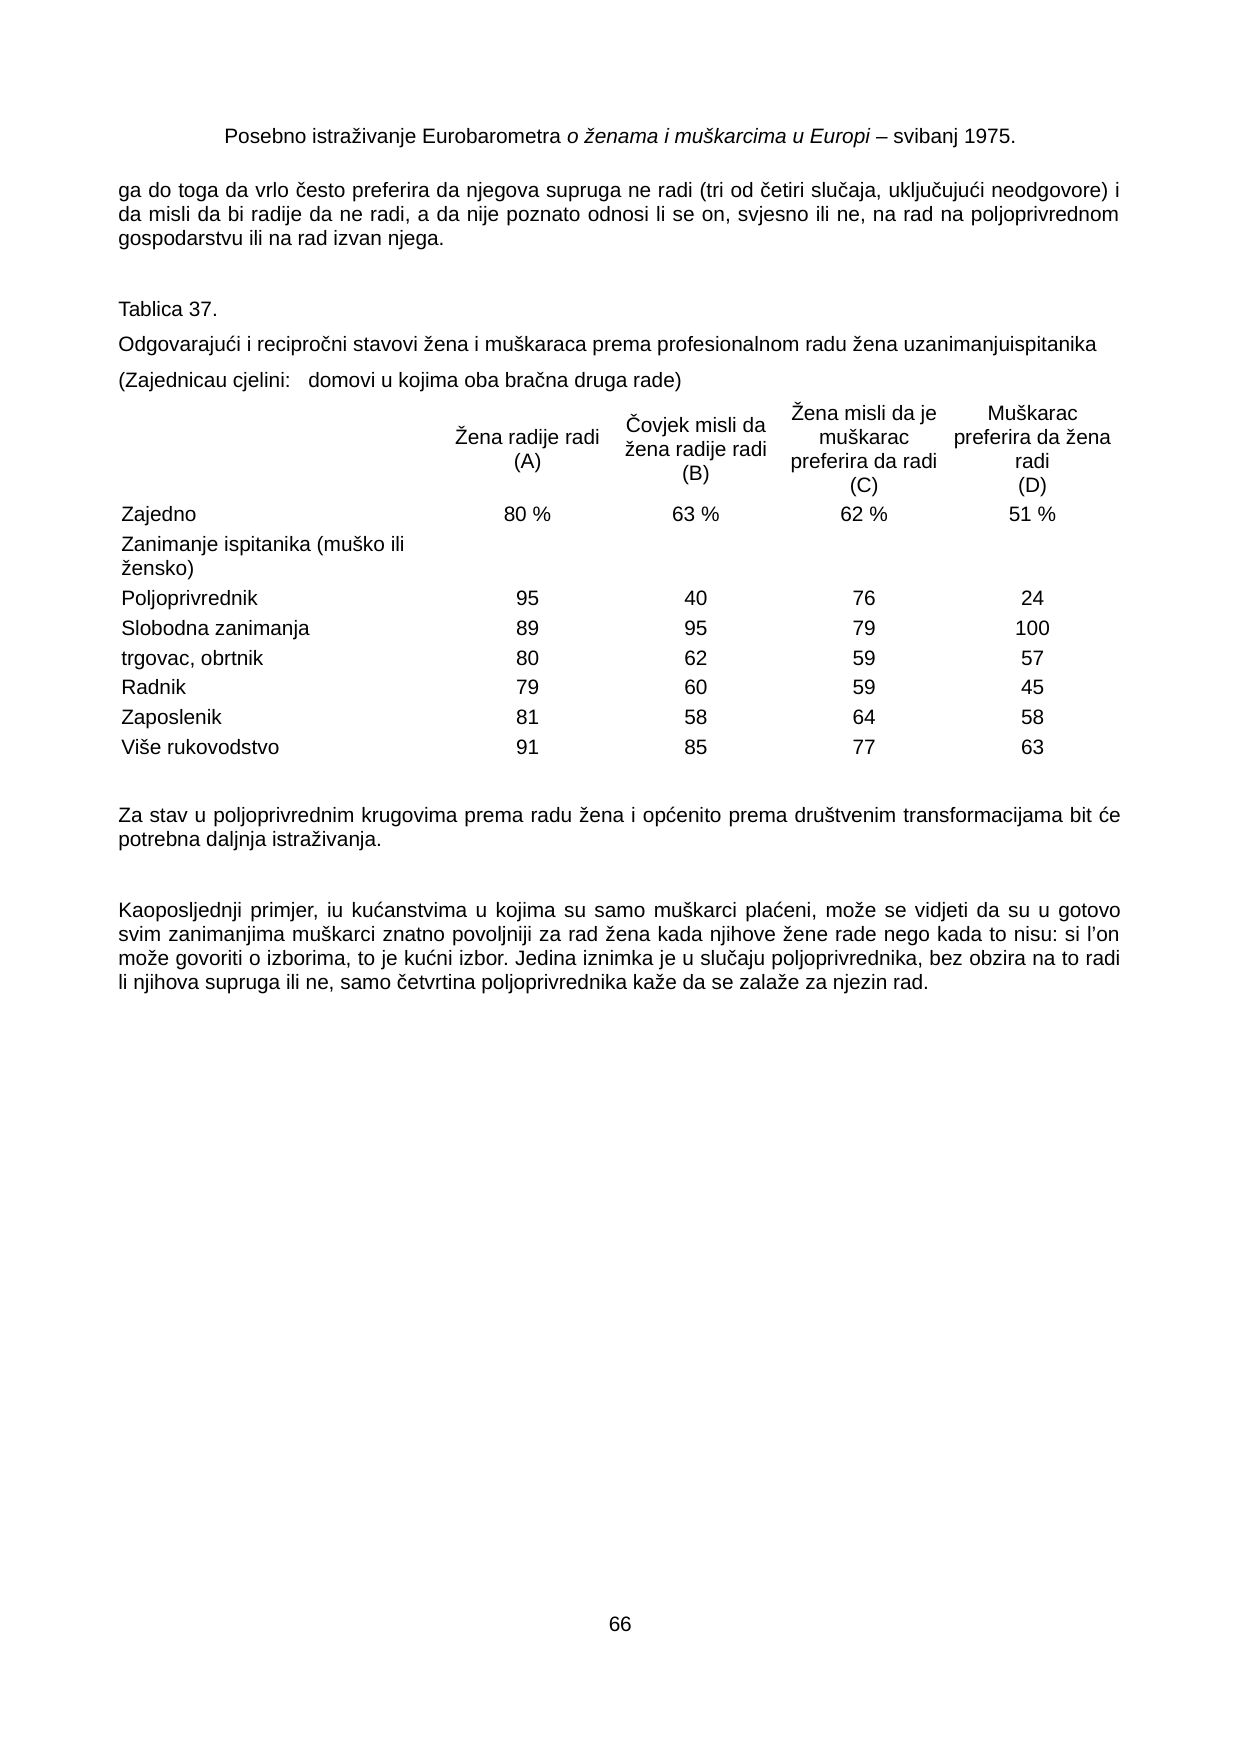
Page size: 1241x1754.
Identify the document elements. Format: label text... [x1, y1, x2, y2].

table_cell 89 [443, 613, 611, 642]
table_header Čovjek misli da žena radije radi (B) [611, 398, 780, 499]
table_cell Slobodna zanimanja [118, 613, 443, 642]
table_cell [780, 529, 948, 583]
table_cell 62 [611, 643, 780, 672]
table_header [118, 398, 443, 499]
table_cell [611, 529, 780, 583]
table_cell 81 [443, 702, 611, 732]
table_cell 95 [611, 613, 780, 642]
table_header Žena radije radi (A) [443, 398, 611, 499]
table_cell 79 [780, 613, 948, 642]
table_cell 64 [780, 702, 948, 732]
table_cell Zanimanje ispitanika (muško ili žensko) [118, 529, 443, 583]
table_cell Zaposlenik [118, 702, 443, 732]
table_cell 80 % [443, 499, 611, 529]
table_cell 63 % [611, 499, 780, 529]
table_header Žena misli da je muškarac preferira da radi (C) [780, 398, 948, 499]
table_cell 59 [780, 643, 948, 672]
table_cell 58 [948, 702, 1116, 732]
table_cell 40 [611, 583, 780, 613]
table_cell 95 [443, 583, 611, 613]
text (Zajednicau cjelini: domovi u kojima oba bračna druga rade) [118, 368, 1122, 392]
table_cell trgovac, obrtnik [118, 643, 443, 672]
table_cell 91 [443, 732, 611, 762]
table_cell 63 [948, 732, 1116, 762]
text ga do toga da vrlo često preferira da njegova supruga ne radi (tri od četiri slučaja, uključujući neodgovore) i da misli da bi radije da ne radi, a da nije poznato odnosi li se on, svjesno ili ne, na rad na poljoprivrednom gospodarstvu ili na rad izvan njega. [118, 177, 1122, 249]
table_cell 58 [611, 702, 780, 732]
table_cell [443, 529, 611, 583]
table_cell [948, 529, 1116, 583]
table_cell Zajedno [118, 499, 443, 529]
table_cell 100 [948, 613, 1116, 642]
table_cell 51 % [948, 499, 1116, 529]
table_cell 24 [948, 583, 1116, 613]
table_cell 77 [780, 732, 948, 762]
text Za stav u poljoprivrednim krugovima prema radu žena i općenito prema društvenim transformacijama bit će potrebna daljnja istraživanja. [118, 803, 1122, 851]
table_cell 80 [443, 643, 611, 672]
table_header Muškarac preferira da žena radi (D) [948, 398, 1116, 499]
table_cell 57 [948, 643, 1116, 672]
table_cell 62 % [780, 499, 948, 529]
table_cell 85 [611, 732, 780, 762]
table_cell 79 [443, 672, 611, 702]
table_cell 76 [780, 583, 948, 613]
text Tablica 37. [118, 297, 1122, 321]
text Odgovarajući i recipročni stavovi žena i muškaraca prema profesionalnom radu žena uzanimanjuispitanika [118, 332, 1122, 356]
table_cell 60 [611, 672, 780, 702]
text Kaoposljednji primjer, iu kućanstvima u kojima su samo muškarci plaćeni, može se vidjeti da su u gotovo svim zanimanjima muškarci znatno povoljniji za rad žena kada njihove žene rade nego kada to nisu: si l’on može govoriti o izborima, to je kućni izbor. Jedina iznimka je u slučaju poljoprivrednika, bez obzira na to radi li njihova supruga ili ne, samo četvrtina poljoprivrednika kaže da se zalaže za njezin rad. [118, 898, 1122, 994]
table_cell Radnik [118, 672, 443, 702]
table_cell Više rukovodstvo [118, 732, 443, 762]
table_cell 59 [780, 672, 948, 702]
table_cell Poljoprivrednik [118, 583, 443, 613]
table_cell 45 [948, 672, 1116, 702]
